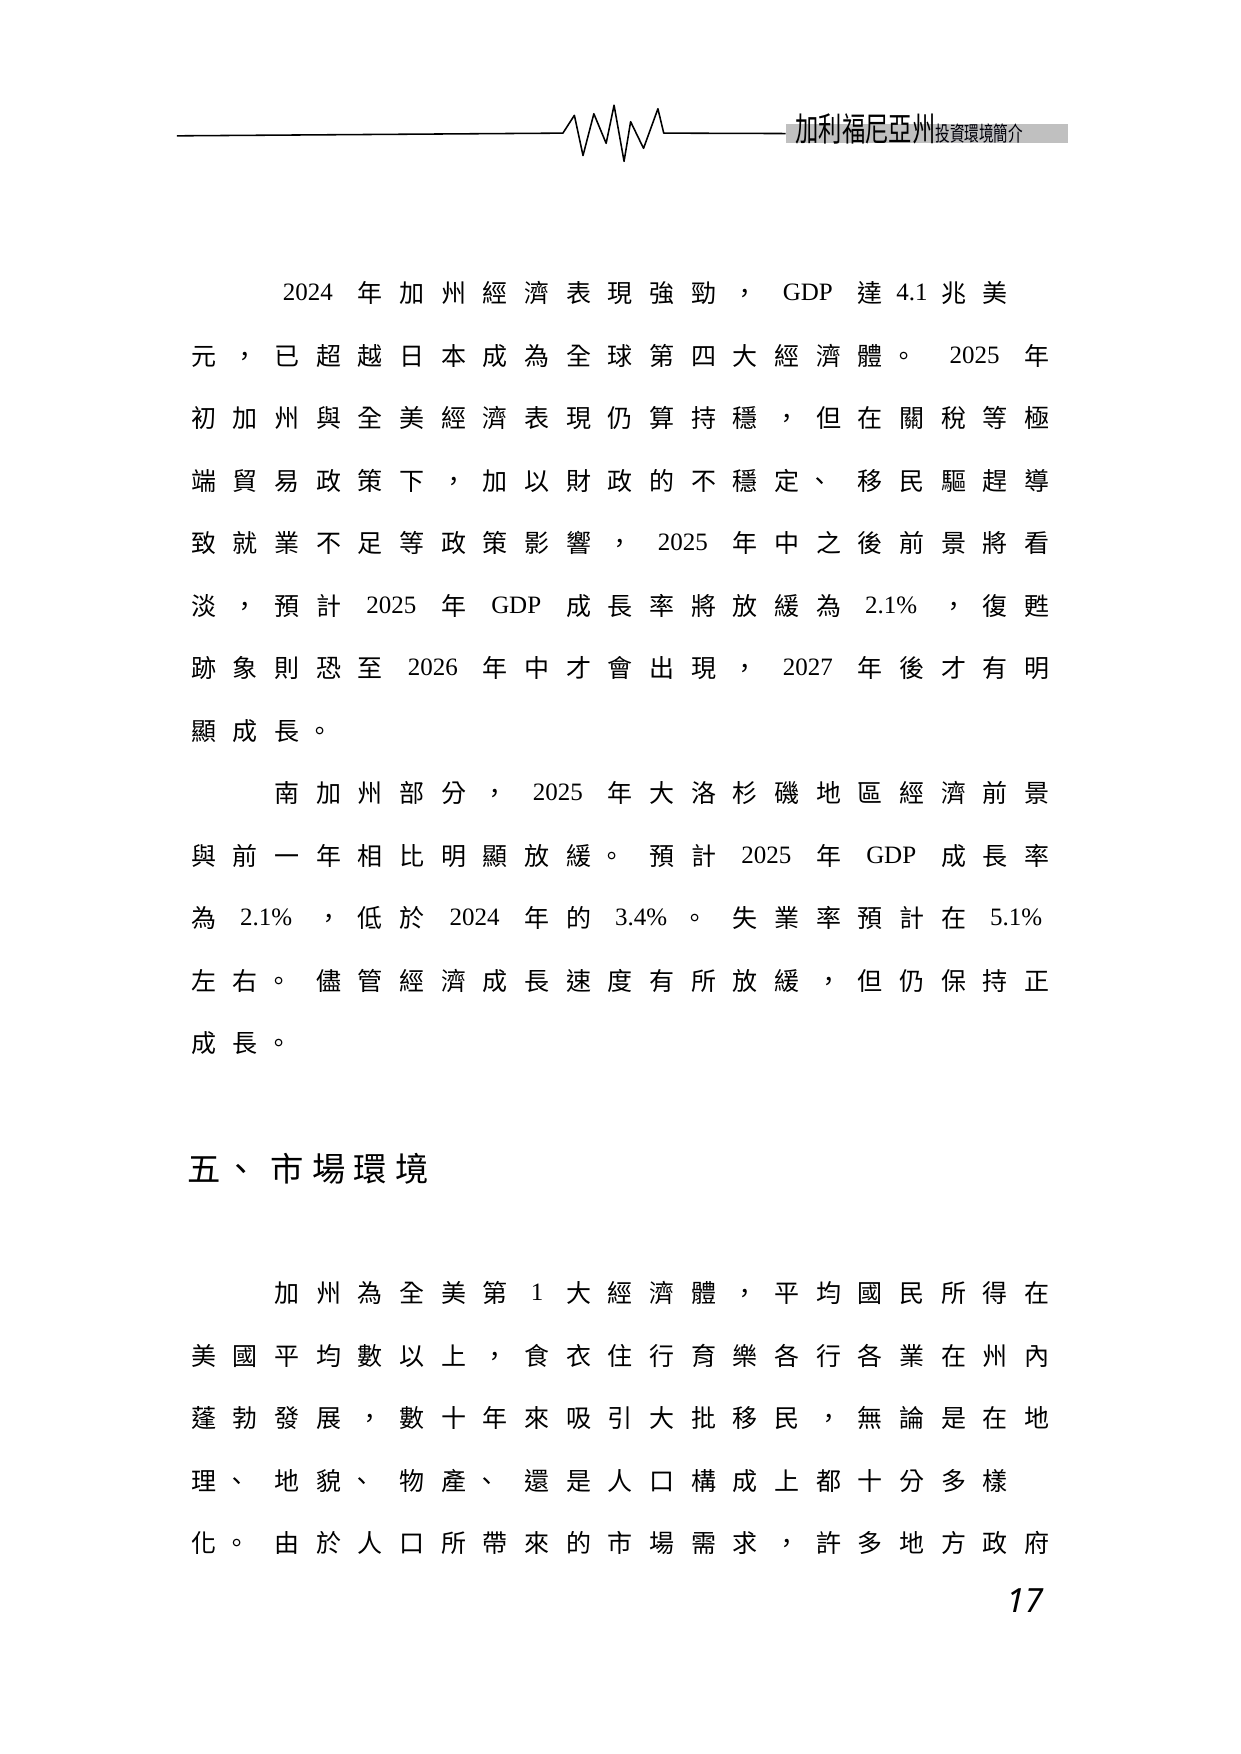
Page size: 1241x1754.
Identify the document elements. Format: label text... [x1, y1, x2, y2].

text 五、市場環境 [183, 1125, 1058, 1188]
text 南加州部分，2025年大洛杉磯地區經濟前景與前一年相比明顯放緩。預計2025年GDP成長率為2.1%，低於2024年的3.4%。失業率預計在5.1%左右。儘管經濟成長速度有所放緩，但仍保持正成長。 [183, 750, 1058, 1063]
text 2024年加州經濟表現強勁，GDP達4.1兆美元，已超越日本成為全球第四大經濟體。2025年初加州與全美經濟表現仍算持穩，但在關稅等極端貿易政策下，加以財政的不穩定、移民驅趕導致就業不足等政策影響，2025年中之後前景將看淡，預計2025年GDP成長率將放緩為2.1%，復甦跡象則恐至2026年中才會出現，2027年後才有明顯成長。 [183, 250, 1058, 750]
text 加州為全美第1大經濟體，平均國民所得在美國平均數以上，食衣住行育樂各行各業在州內蓬勃發展，數十年來吸引大批移民，無論是在地理、地貌、物產、還是人口構成上都十分多樣化。由於人口所帶來的市場需求，許多地方政府 [183, 1250, 1058, 1563]
